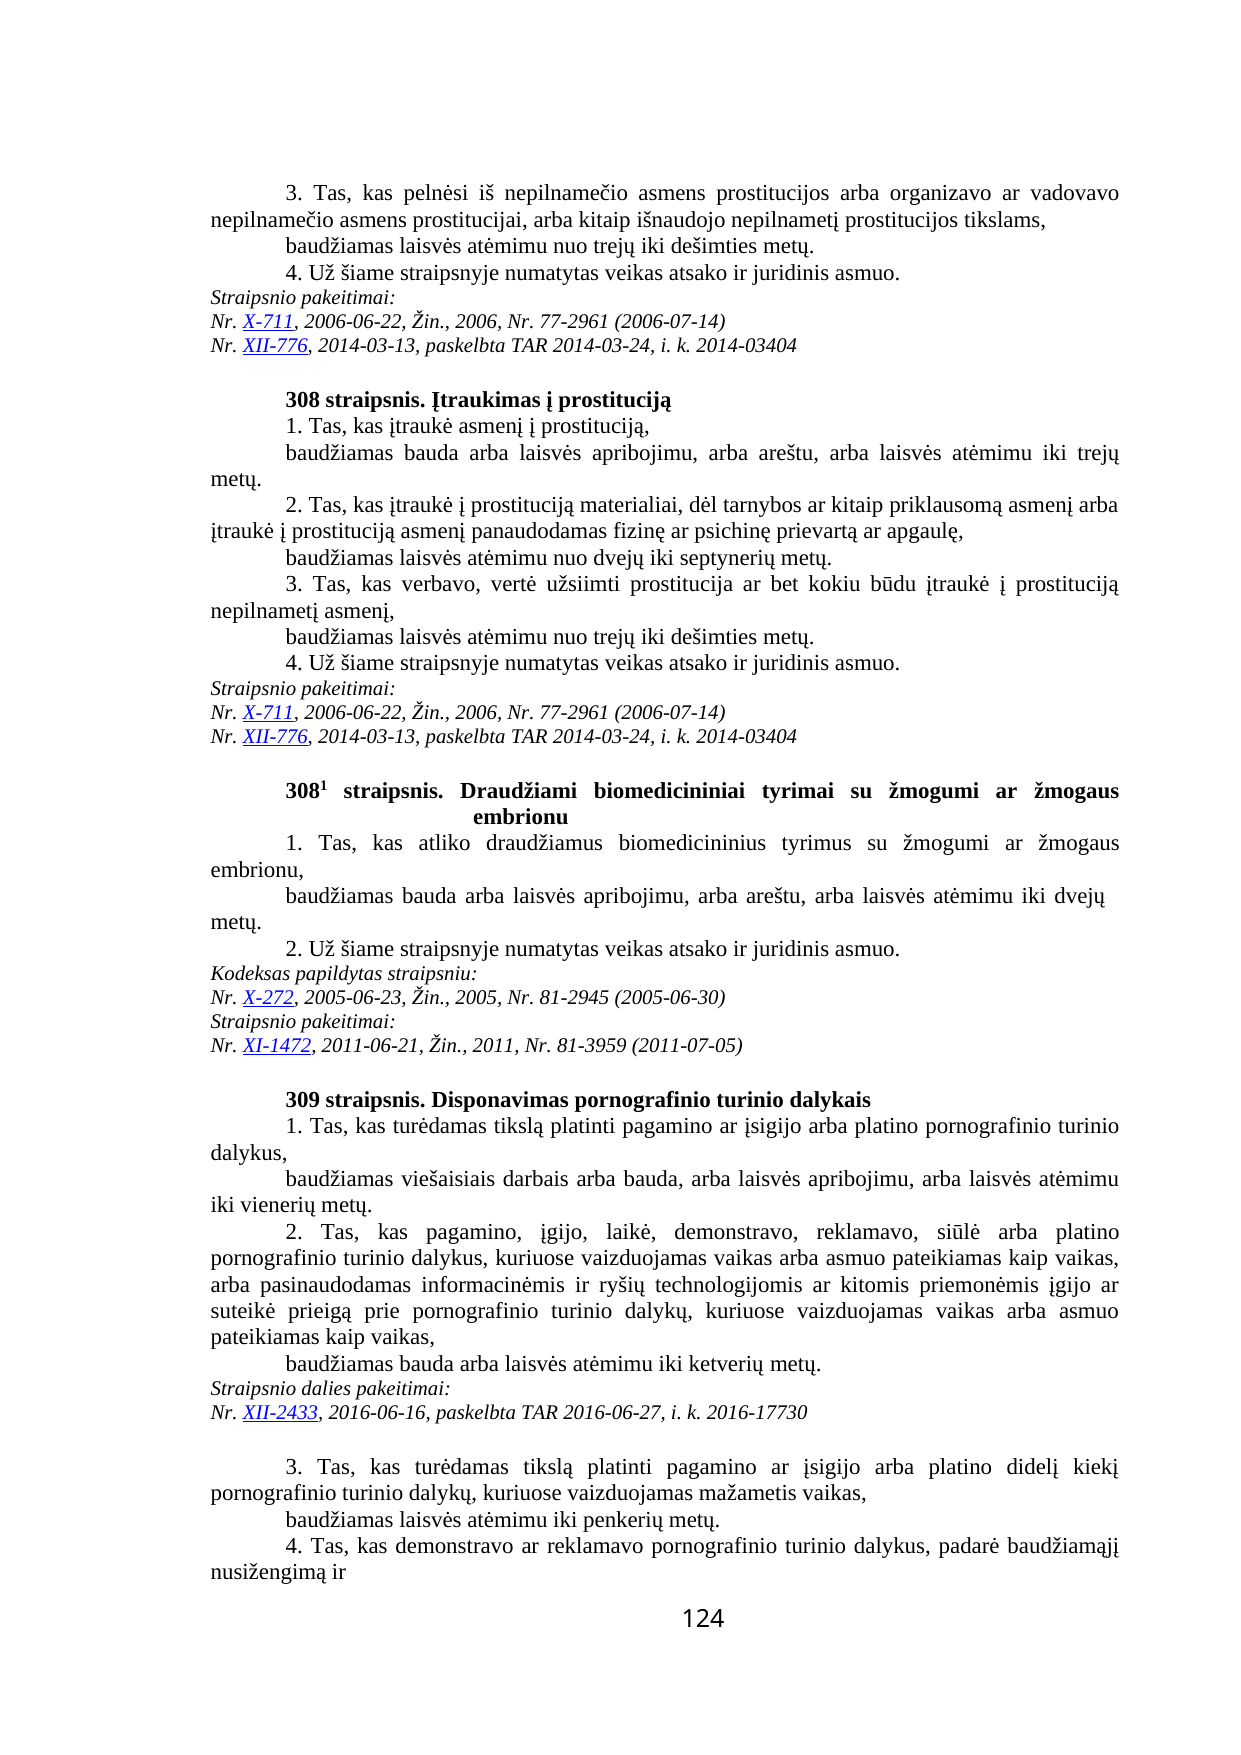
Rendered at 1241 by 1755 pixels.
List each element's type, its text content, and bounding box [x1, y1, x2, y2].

text 3. Tas, kas verbavo, vertė užsiimti prostitucija ar bet kokiu būdu įtraukė į prostituciją nepilnametį asmenį, [210, 570, 1120, 623]
text 1. Tas, kas turėdamas tikslą platinti pagamino ar įsigijo arba platino pornografinio turinio dalykus, [210, 1112, 1120, 1165]
text Straipsnio pakeitimai: [210, 285, 1120, 309]
text Straipsnio dalies pakeitimai: [210, 1376, 1120, 1400]
text baudžiamas bauda arba laisvės apribojimu, arba areštu, arba laisvės atėmimu iki trejų metų. [210, 438, 1120, 491]
text baudžiamas bauda arba laisvės apribojimu, arba areštu, arba laisvės atėmimu iki dvejų metų. [210, 882, 1106, 935]
text 1. Tas, kas atliko draudžiamus biomedicininius tyrimus su žmogumi ar žmogaus embrionu, [210, 829, 1120, 882]
text 4. Tas, kas demonstravo ar reklamavo pornografinio turinio dalykus, padarė baudžiamąjį nusižengimą ir [210, 1532, 1120, 1585]
text 309 straipsnis. Disponavimas pornografinio turinio dalykais [285, 1086, 1120, 1112]
text baudžiamas laisvės atėmimu nuo trejų iki dešimties metų. [210, 623, 1120, 649]
text 3. Tas, kas pelnėsi iš nepilnamečio asmens prostitucijos arba organizavo ar vadovavo nepilnamečio asmens prostitucijai, arba kitaip išnaudojo nepilnametį prostitucijos tikslams, [210, 179, 1120, 232]
text baudžiamas viešaisiais darbais arba bauda, arba laisvės apribojimu, arba laisvės atėmimu iki vienerių metų. [210, 1165, 1120, 1218]
text 1. Tas, kas įtraukė asmenį į prostituciją, [210, 412, 1120, 438]
text 4. Už šiame straipsnyje numatytas veikas atsako ir juridinis asmuo. [210, 649, 1120, 676]
text Nr. XI-1472, 2011-06-21, Žin., 2011, Nr. 81-3959 (2011-07-05) [210, 1033, 1120, 1057]
text baudžiamas laisvės atėmimu nuo dvejų iki septynerių metų. [210, 544, 1120, 570]
text 2. Už šiame straipsnyje numatytas veikas atsako ir juridinis asmuo. [210, 935, 1120, 961]
text Nr. XII-776, 2014-03-13, paskelbta TAR 2014-03-24, i. k. 2014-03404 [210, 724, 1120, 748]
text Nr. XII-776, 2014-03-13, paskelbta TAR 2014-03-24, i. k. 2014-03404 [210, 333, 1120, 357]
text Straipsnio pakeitimai: [210, 1009, 1120, 1033]
text baudžiamas laisvės atėmimu iki penkerių metų. [210, 1506, 1120, 1532]
text Kodeksas papildytas straipsniu: [210, 961, 1120, 985]
text baudžiamas bauda arba laisvės atėmimu iki ketverių metų. [210, 1350, 1120, 1376]
text 308 straipsnis. Įtraukimas į prostituciją [210, 386, 1120, 412]
text 3. Tas, kas turėdamas tikslą platinti pagamino ar įsigijo arba platino didelį kiekį pornografinio turinio dalykų, kuriuose vaizduojamas mažametis vaikas, [210, 1453, 1120, 1506]
text Nr. X-711, 2006-06-22, Žin., 2006, Nr. 77-2961 (2006-07-14) [210, 309, 1120, 333]
text 2. Tas, kas pagamino, įgijo, laikė, demonstravo, reklamavo, siūlė arba platino pornografinio turinio dalykus, kuriuose vaizduojamas vaikas arba asmuo pateikiamas kaip vaikas, arba pasinaudodamas informacinėmis ir ryšių technologijomis ar kitomis priemonėmis įgijo ar suteikė prieigą prie pornografinio turinio dalykų, kuriuose vaizduojamas vaikas arba asmuo pateikiamas kaip vaikas, [210, 1218, 1120, 1350]
text Nr. X-272, 2005-06-23, Žin., 2005, Nr. 81-2945 (2005-06-30) [210, 985, 1120, 1009]
text baudžiamas laisvės atėmimu nuo trejų iki dešimties metų. [210, 232, 1120, 258]
text Nr. XII-2433, 2016-06-16, paskelbta TAR 2016-06-27, i. k. 2016-17730 [210, 1400, 1120, 1424]
text 2. Tas, kas įtraukė į prostituciją materialiai, dėl tarnybos ar kitaip priklausomą asmenį arba įtraukė į prostituciją asmenį panaudodamas fizinę ar psichinę prievartą ar apgaulę, [210, 491, 1120, 544]
text Straipsnio pakeitimai: [210, 676, 1120, 700]
text 3081 straipsnis. Draudžiami biomedicininiai tyrimai su žmogumi ar žmogaus embrionu [285, 777, 1120, 829]
text Nr. X-711, 2006-06-22, Žin., 2006, Nr. 77-2961 (2006-07-14) [210, 700, 1120, 724]
text 4. Už šiame straipsnyje numatytas veikas atsako ir juridinis asmuo. [210, 258, 1120, 285]
